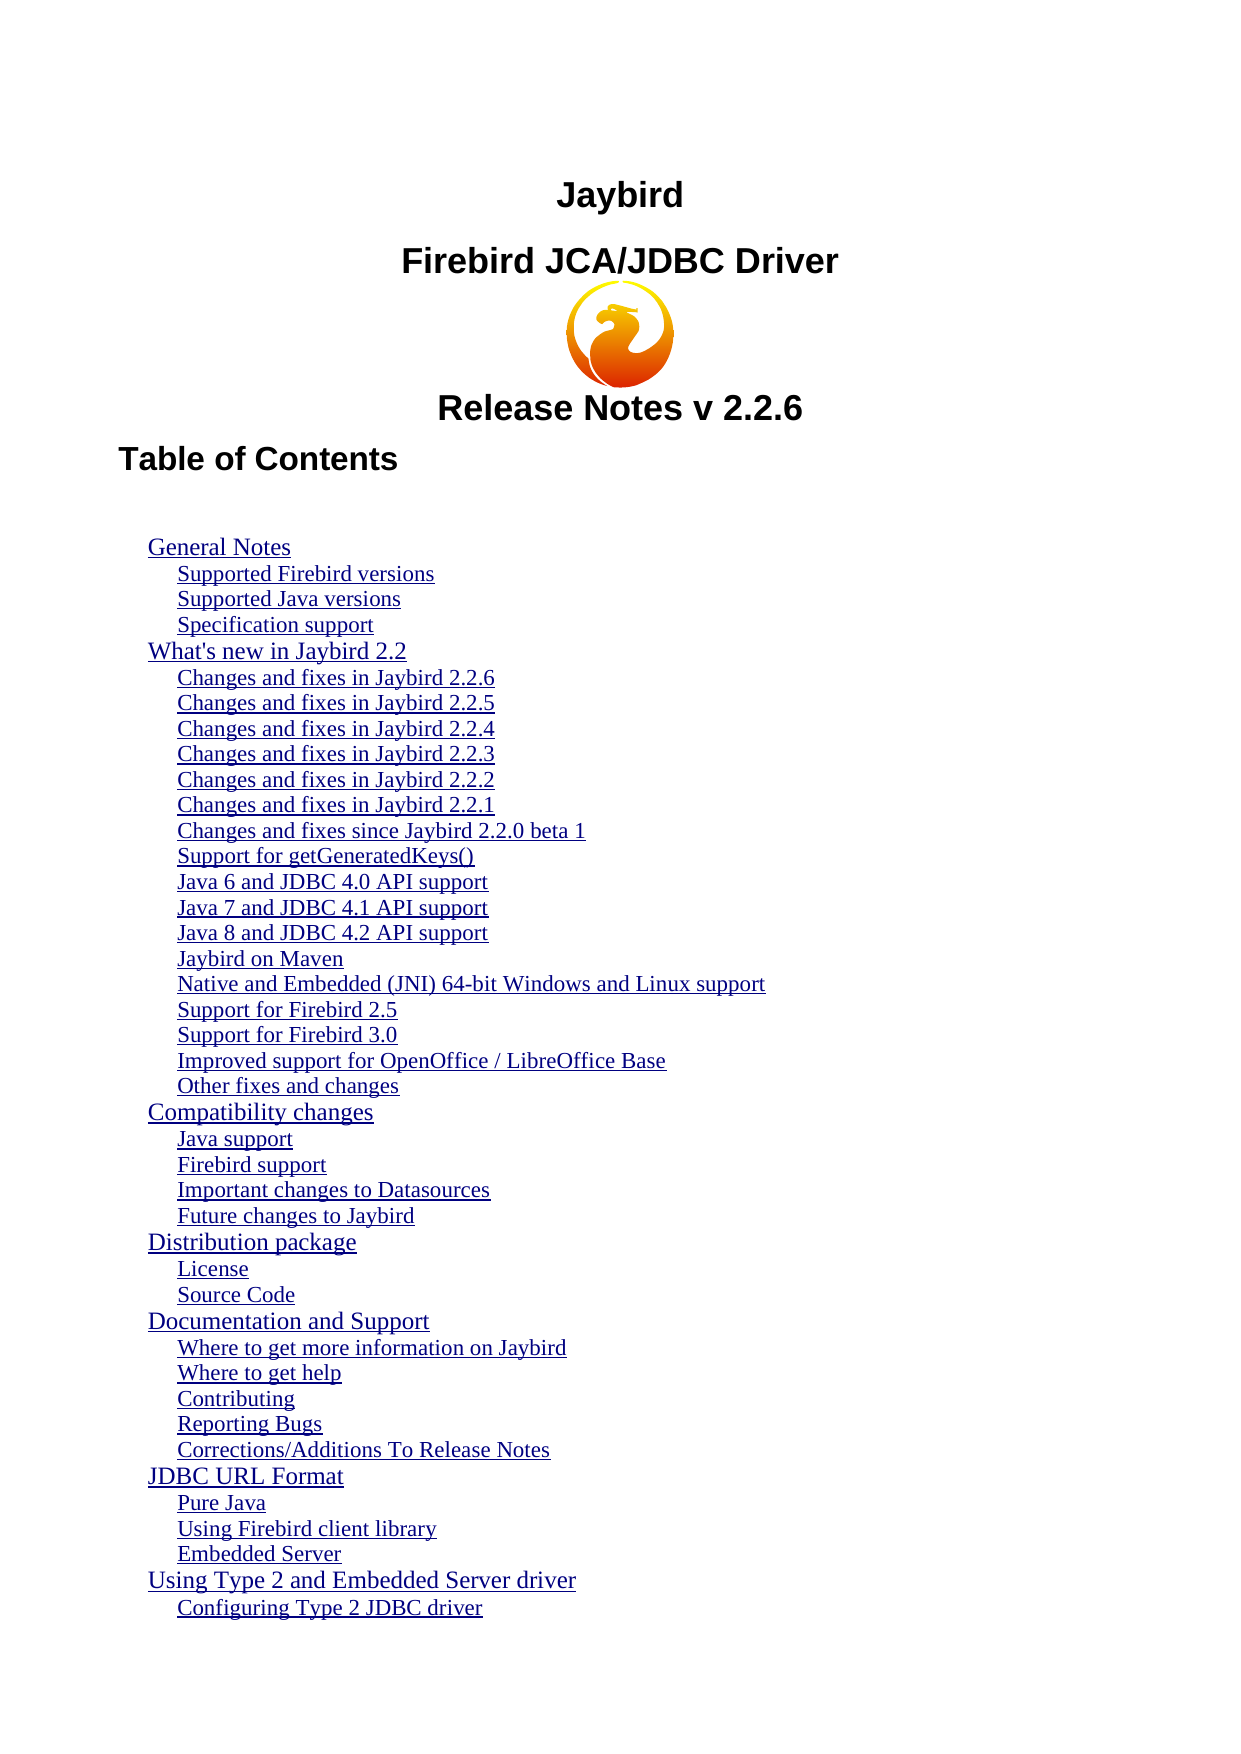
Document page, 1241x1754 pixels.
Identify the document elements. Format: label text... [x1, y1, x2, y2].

text Changes and fixes in Jaybird 2.2.2 [177, 767, 1122, 792]
text Source Code [177, 1282, 1122, 1307]
subtitle Jaybird [118, 175, 1122, 216]
text Corrections/Additions To Release Notes [177, 1437, 1122, 1462]
text Firebird support [177, 1152, 1122, 1177]
text Reporting Bugs [177, 1411, 1122, 1437]
text Distribution package [148, 1228, 1122, 1256]
text License [177, 1256, 1122, 1282]
subtitle Firebird JCA/JDBC Driver Release Notes v 2.2.6 [118, 241, 1122, 428]
text Jaybird on Maven [177, 945, 1122, 971]
text Changes and fixes in Jaybird 2.2.3 [177, 741, 1122, 767]
text Changes and fixes in Jaybird 2.2.1 [177, 792, 1122, 818]
text Changes and fixes since Jaybird 2.2.0 beta 1 [177, 818, 1122, 843]
text Other fixes and changes [177, 1073, 1122, 1098]
text Important changes to Datasources [177, 1177, 1122, 1203]
text Native and Embedded (JNI) 64-bit Windows and Linux support [177, 971, 1122, 996]
text Java support [177, 1126, 1122, 1152]
text What's new in Jaybird 2.2 [148, 637, 1122, 665]
text Using Firebird client library [177, 1516, 1122, 1541]
text Pure Java [177, 1490, 1122, 1516]
text Contributing [177, 1386, 1122, 1411]
text Documentation and Support [148, 1307, 1122, 1335]
text Compatibility changes [148, 1098, 1122, 1126]
text Java 6 and JDBC 4.0 API support [177, 869, 1122, 894]
text Support for getGeneratedKeys() [177, 843, 1122, 869]
text Changes and fixes in Jaybird 2.2.6 [177, 665, 1122, 690]
text Future changes to Jaybird [177, 1203, 1122, 1228]
text Using Type 2 and Embedded Server driver [148, 1567, 1122, 1594]
text Changes and fixes in Jaybird 2.2.4 [177, 716, 1122, 741]
text Embedded Server [177, 1541, 1122, 1567]
subtitle Table of Contents [118, 440, 1122, 477]
text Configuring Type 2 JDBC driver [177, 1594, 1122, 1620]
text Support for Firebird 3.0 [177, 1022, 1122, 1047]
text Where to get more information on Jaybird [177, 1335, 1122, 1360]
text Improved support for OpenOffice / LibreOffice Base [177, 1047, 1122, 1073]
text General Notes [148, 533, 1122, 560]
text Specification support [177, 611, 1122, 637]
text Changes and fixes in Jaybird 2.2.5 [177, 690, 1122, 716]
text JDBC URL Format [148, 1462, 1122, 1490]
text Java 8 and JDBC 4.2 API support [177, 920, 1122, 945]
text Java 7 and JDBC 4.1 API support [177, 894, 1122, 920]
text Where to get help [177, 1360, 1122, 1386]
text Supported Java versions [177, 586, 1122, 611]
text Supported Firebird versions [177, 560, 1122, 586]
text Support for Firebird 2.5 [177, 996, 1122, 1022]
